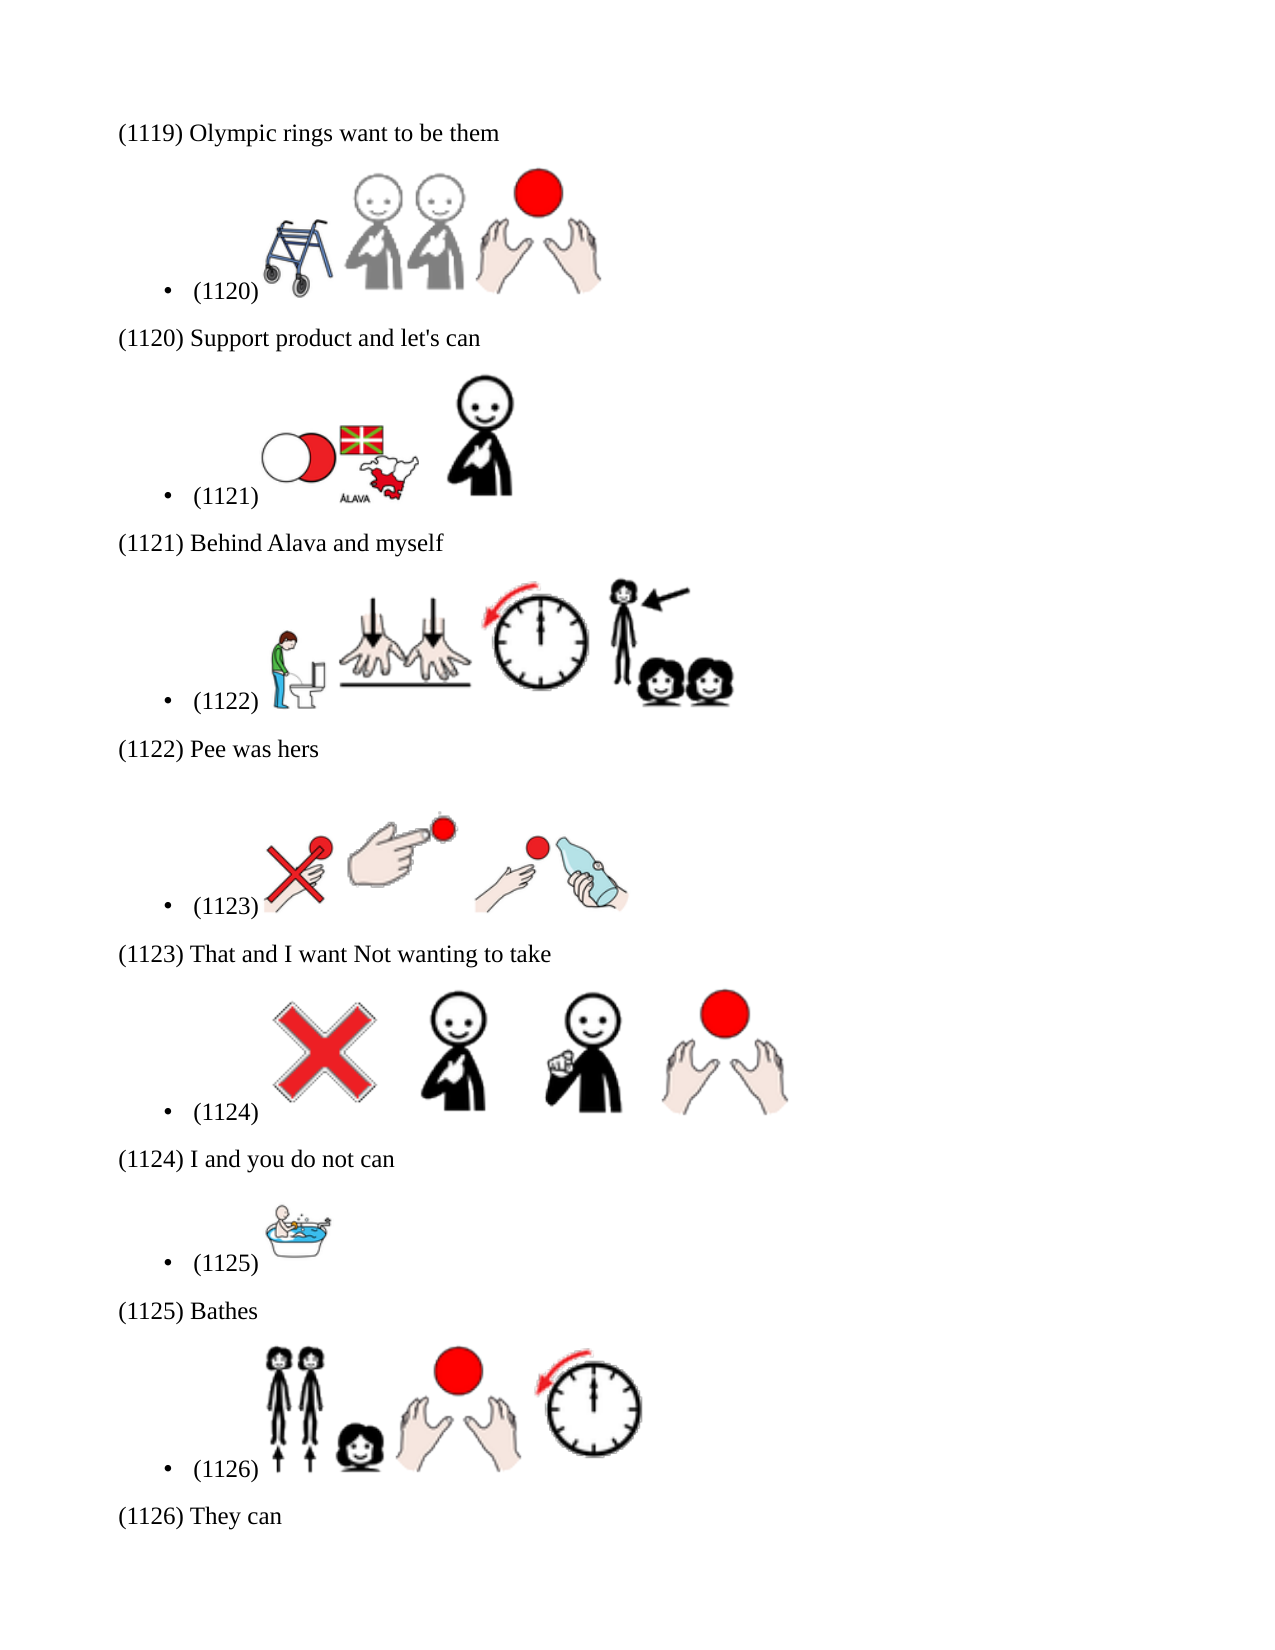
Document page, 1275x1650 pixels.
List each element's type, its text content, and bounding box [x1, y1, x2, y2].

list (1122) [164, 576, 1157, 715]
picture [258, 1343, 659, 1477]
picture [258, 781, 633, 915]
text (1123) That and I want Not wanting to take [118, 939, 1157, 968]
text (1126) They can [118, 1501, 1157, 1530]
list (1124) [164, 987, 1157, 1125]
text (1125) Bathes [118, 1296, 1157, 1325]
list (1125) [164, 1192, 1157, 1277]
list (1126) [164, 1344, 1157, 1482]
list (1121) [164, 371, 1157, 510]
text (1121) Behind Alava and myself [118, 528, 1157, 557]
text (1124) I and you do not can [118, 1144, 1157, 1173]
picture [258, 576, 739, 710]
picture [258, 371, 553, 505]
picture [258, 986, 793, 1120]
text (1119) Olympic rings want to be them [118, 118, 1157, 147]
text (1122) Pee was hers [118, 734, 1157, 762]
list (1120) [164, 166, 1157, 304]
text (1120) Support product and let's can [118, 323, 1157, 352]
picture [258, 1191, 339, 1272]
picture [258, 165, 606, 299]
list (1123) [164, 781, 1157, 920]
